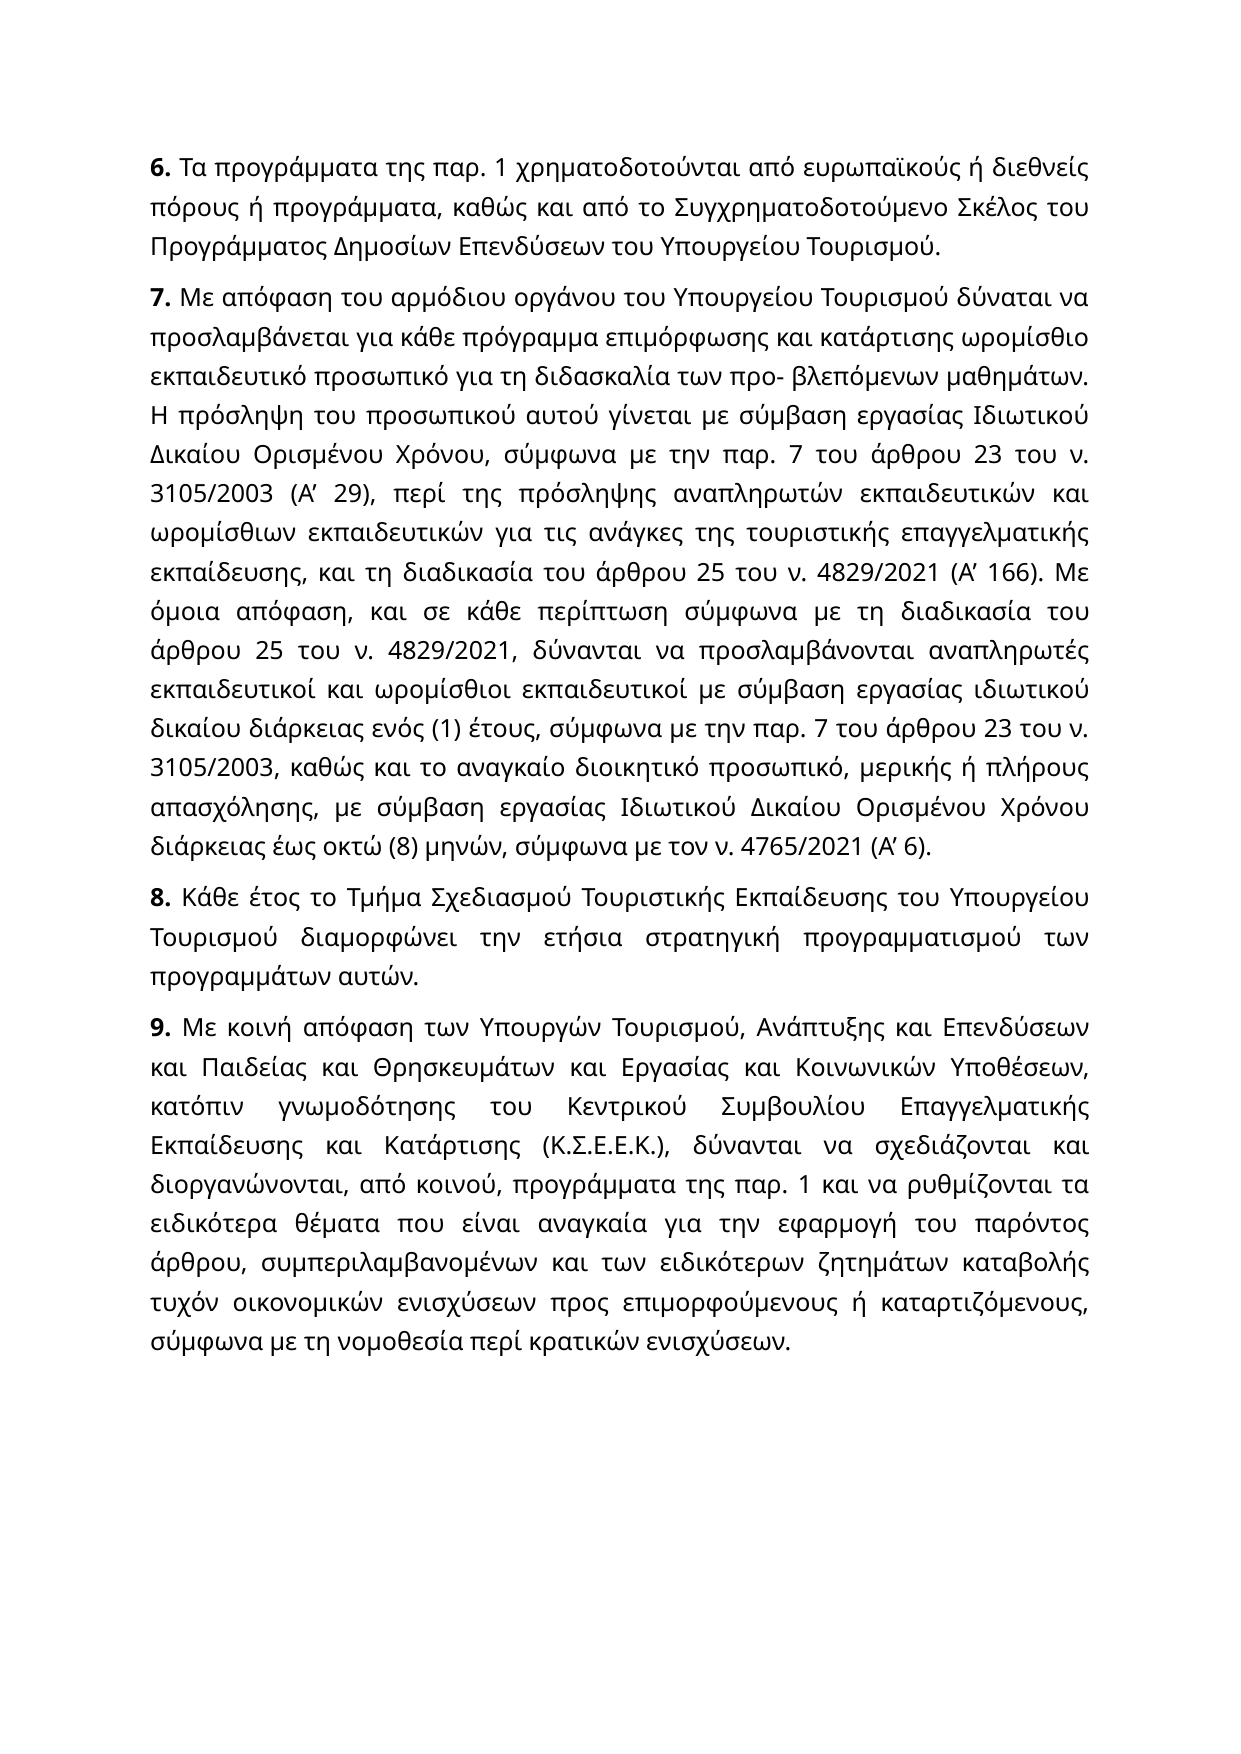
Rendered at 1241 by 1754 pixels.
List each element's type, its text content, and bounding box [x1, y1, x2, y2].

text 9. Με κοινή απόφαση των Υπουργών Τουρισμού, Ανάπτυξης και Επενδύσεων και Παιδείας και Θρησκευμάτων και Εργασίας και Κοινωνικών Υποθέσεων, κατόπιν γνωμοδότησης του Κεντρικού Συμβουλίου Επαγγελματικής Εκπαίδευσης και Κατάρτισης (Κ.Σ.Ε.Ε.Κ.), δύνανται να σχεδιάζονται και διοργανώνονται, από κοινού, προγράμματα της παρ. 1 και να ρυθμίζονται τα ειδικότερα θέματα που είναι αναγκαία για την εφαρμογή του παρόντος άρθρου, συμπεριλαμβανομένων και των ειδικότερων ζητημάτων καταβολής τυχόν οικονομικών ενισχύσεων προς επιμορφούμενους ή καταρτιζόμενους, σύμφωνα με τη νομοθεσία περί κρατικών ενισχύσεων. [150, 1010, 1090, 1357]
text 8. Κάθε έτος το Τμήμα Σχεδιασμού Τουριστικής Εκπαίδευσης του Υπουργείου Τουρισμού διαμορφώνει την ετήσια στρατηγική προγραμματισμού των προγραμμάτων αυτών. [150, 880, 1090, 992]
text 6. Τα προγράμματα της παρ. 1 χρηματοδοτούνται από ευρωπαϊκούς ή διεθνείς πόρους ή προγράμματα, καθώς και από το Συγχρηματοδοτούμενο Σκέλος του Προγράμματος Δημοσίων Επενδύσεων του Υπουργείου Τουρισμού. [150, 150, 1090, 262]
text 7. Με απόφαση του αρμόδιου οργάνου του Υπουργείου Τουρισμού δύναται να προσλαμβάνεται για κάθε πρόγραμμα επιμόρφωσης και κατάρτισης ωρομίσθιο εκπαιδευτικό προσωπικό για τη διδασκαλία των προ- βλεπόμενων μαθημάτων. Η πρόσληψη του προσωπικού αυτού γίνεται με σύμβαση εργασίας Ιδιωτικού Δικαίου Ορισμένου Χρόνου, σύμφωνα με την παρ. 7 του άρθρου 23 του ν. 3105/2003 (Α’ 29), περί της πρόσληψης αναπληρωτών εκπαιδευτικών και ωρομίσθιων εκπαιδευτικών για τις ανάγκες της τουριστικής επαγγελματικής εκπαίδευσης, και τη διαδικασία του άρθρου 25 του ν. 4829/2021 (Α’ 166). Με όμοια απόφαση, και σε κάθε περίπτωση σύμφωνα με τη διαδικασία του άρθρου 25 του ν. 4829/2021, δύνανται να προσλαμβάνονται αναπληρωτές εκπαιδευτικοί και ωρομίσθιοι εκπαιδευτικοί με σύμβαση εργασίας ιδιωτικού δικαίου διάρκειας ενός (1) έτους, σύμφωνα με την παρ. 7 του άρθρου 23 του ν. 3105/2003, καθώς και το αναγκαίο διοικητικό προσωπικό, μερικής ή πλήρους απασχόλησης, με σύμβαση εργασίας Ιδιωτικού Δικαίου Ορισμένου Χρόνου διάρκειας έως οκτώ (8) μηνών, σύμφωνα με τον ν. 4765/2021 (Α’ 6). [150, 280, 1090, 862]
